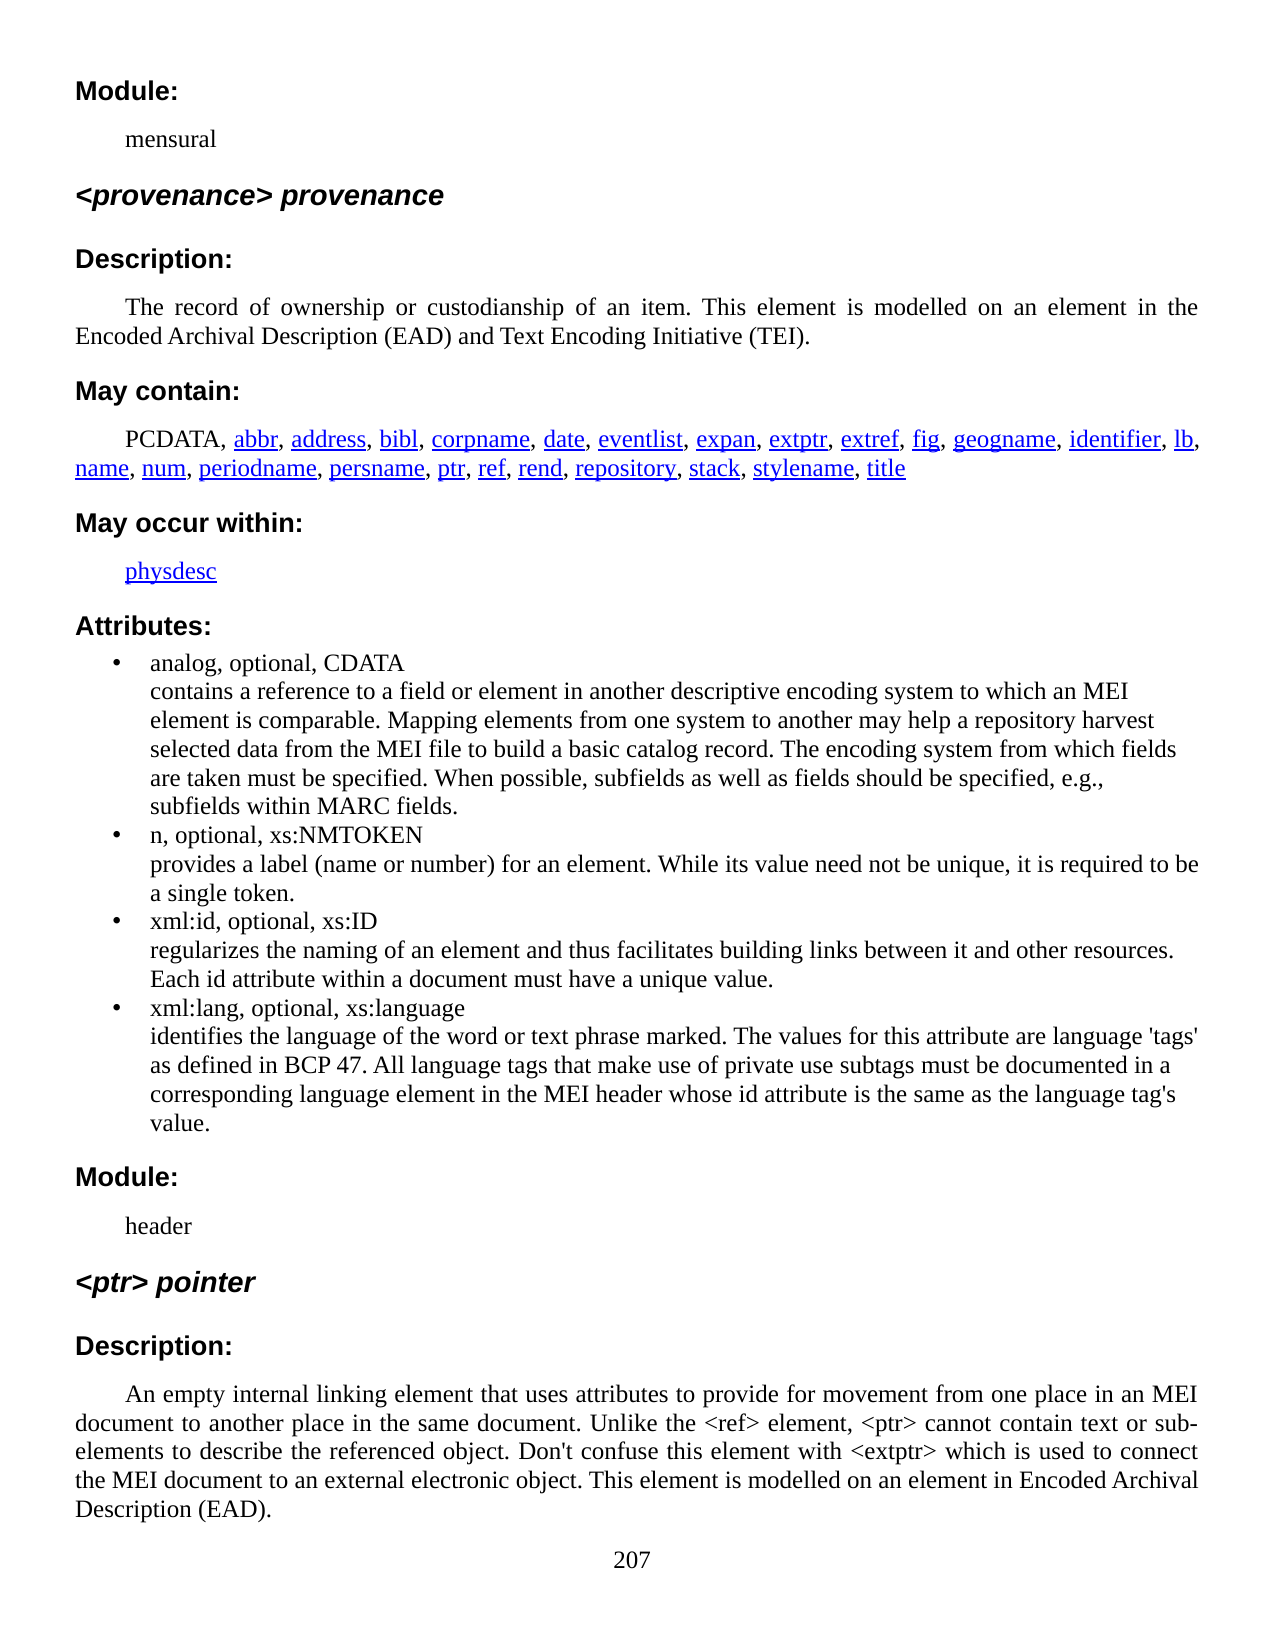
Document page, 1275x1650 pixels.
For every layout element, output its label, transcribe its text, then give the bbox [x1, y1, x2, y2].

list analog, optional, CDATA contains a reference to a field or element in another descriptive encoding system to which an MEI element is comparable. Mapping elements from one system to another may help a repository harvest selected data from the MEI file to build a basic catalog record. The encoding system from which fields are taken must be specified. When possible, subfields as well as fields should be specified, e.g., subfields within MARC fields. [112, 648, 1200, 820]
list n, optional, xs:NMTOKEN provides a label (name or number) for an element. While its value need not be unique, it is required to be a single token. [112, 820, 1200, 906]
subtitle Description: [75, 1329, 1200, 1361]
subtitle <ptr> pointer [75, 1265, 1200, 1298]
subtitle <provenance> provenance [75, 178, 1200, 212]
list xml:lang, optional, xs:language identifies the language of the word or text phrase marked. The values for this attribute are language 'tags' as defined in BCP 47. All language tags that make use of private use subtags must be documented in a corresponding language element in the MEI header whose id attribute is the same as the language tag's value. [112, 993, 1200, 1136]
text An empty internal linking element that uses attributes to provide for movement from one place in an MEI document to another place in the same document. Unlike the <ref> element, <ptr> cannot contain text or sub-elements to describe the referenced object. Don't confuse this element with <extptr> which is used to connect the MEI document to an external electronic object. This element is modelled on an element in Encoded Archival Description (EAD). [75, 1379, 1200, 1523]
text PCDATA, abbr, address, bibl, corpname, date, eventlist, expan, extptr, extref, fig, geogname, identifier, lb, name, num, periodname, persname, ptr, ref, rend, repository, stack, stylename, title [75, 424, 1200, 482]
subtitle Description: [75, 243, 1200, 274]
text mensural [75, 124, 1200, 153]
subtitle Module: [75, 1161, 1200, 1193]
text physdesc [75, 556, 1200, 585]
text header [75, 1211, 1200, 1240]
subtitle Module: [75, 75, 1200, 106]
list xml:id, optional, xs:ID regularizes the naming of an element and thus facilitates building links between it and other resources. Each id attribute within a document must have a unique value. [112, 906, 1200, 993]
text The record of ownership or custodianship of an item. This element is modelled on an element in the Encoded Archival Description (EAD) and Text Encoding Initiative (TEI). [75, 292, 1200, 350]
subtitle May occur within: [75, 507, 1200, 538]
subtitle Attributes: [75, 610, 1200, 641]
subtitle May contain: [75, 375, 1200, 406]
